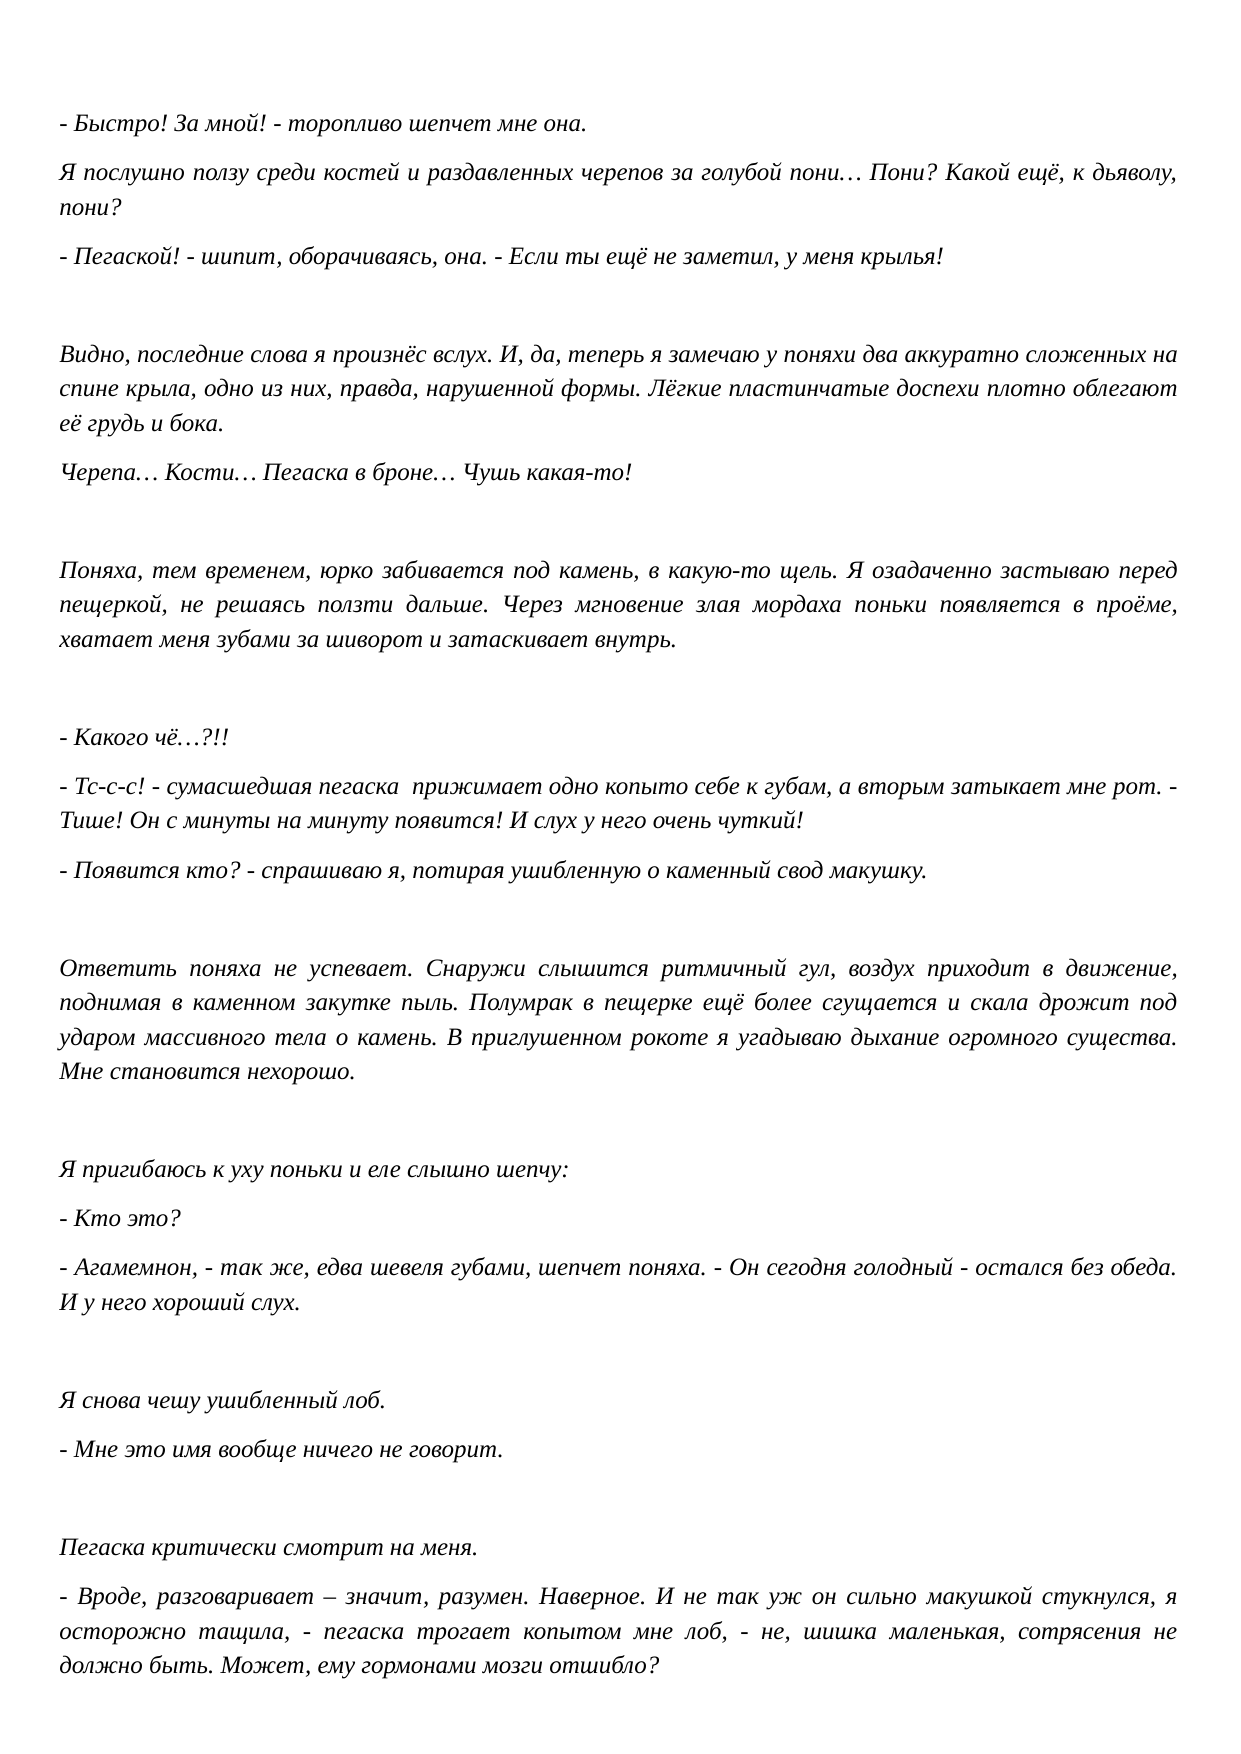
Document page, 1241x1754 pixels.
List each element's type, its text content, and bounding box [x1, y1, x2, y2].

text - Кто это? [59, 1203, 1181, 1232]
text - Вроде, разговаривает – значит, разумен. Наверное. И не так уж он сильно макушкой стукнулся, я осторожно тащила, - пегаска трогает копытом мне лоб, - не, шишка маленькая, сотрясения не должно быть. Может, ему гормонами мозги отшибло? [59, 1581, 1181, 1679]
text Я снова чешу ушибленный лоб. [59, 1385, 1181, 1414]
text - Тс-с-с! - сумасшедшая пегаска прижимает одно копыто себе к губам, а вторым затыкает мне рот. - Тише! Он с минуты на минуту появится! И слух у него очень чуткий! [59, 771, 1181, 834]
text Я послушно ползу среди костей и раздавленных черепов за голубой пони… Пони? Какой ещё, к дьяволу, пони? [59, 157, 1181, 220]
text Поняха, тем временем, юрко забивается под камень, в какую-то щель. Я озадаченно застываю перед пещеркой, не решаясь ползти дальше. Через мгновение злая мордаха поньки появляется в проёме, хватает меня зубами за шиворот и затаскивает внутрь. [59, 555, 1181, 653]
text - Мне это имя вообще ничего не говорит. [59, 1434, 1181, 1463]
text Ответить поняха не успевает. Снаружи слышится ритмичный гул, воздух приходит в движение, поднимая в каменном закутке пыль. Полумрак в пещерке ещё более сгущается и скала дрожит под ударом массивного тела о камень. В приглушенном рокоте я угадываю дыхание огромного существа. Мне становится нехорошо. [59, 953, 1181, 1085]
text Пегаска критически смотрит на меня. [59, 1532, 1181, 1561]
text - Быстро! За мной! - торопливо шепчет мне она. [59, 108, 1181, 137]
text - Какого чё…?!! [59, 722, 1181, 751]
text Видно, последние слова я произнёс вслух. И, да, теперь я замечаю у поняхи два аккуратно сложенных на спине крыла, одно из них, правда, нарушенной формы. Лёгкие пластинчатые доспехи плотно облегают её грудь и бока. [59, 339, 1181, 437]
text Черепа… Кости… Пегаска в броне… Чушь какая-то! [59, 457, 1181, 486]
text - Пегаской! - шипит, оборачиваясь, она. - Если ты ещё не заметил, у меня крылья! [59, 241, 1181, 269]
text Я пригибаюсь к уху поньки и еле слышно шепчу: [59, 1154, 1181, 1183]
text - Агамемнон, - так же, едва шевеля губами, шепчет поняха. - Он сегодня голодный - остался без обеда. И у него хороший слух. [59, 1252, 1181, 1316]
text - Появится кто? - спрашиваю я, потирая ушибленную о каменный свод макушку. [59, 855, 1181, 883]
